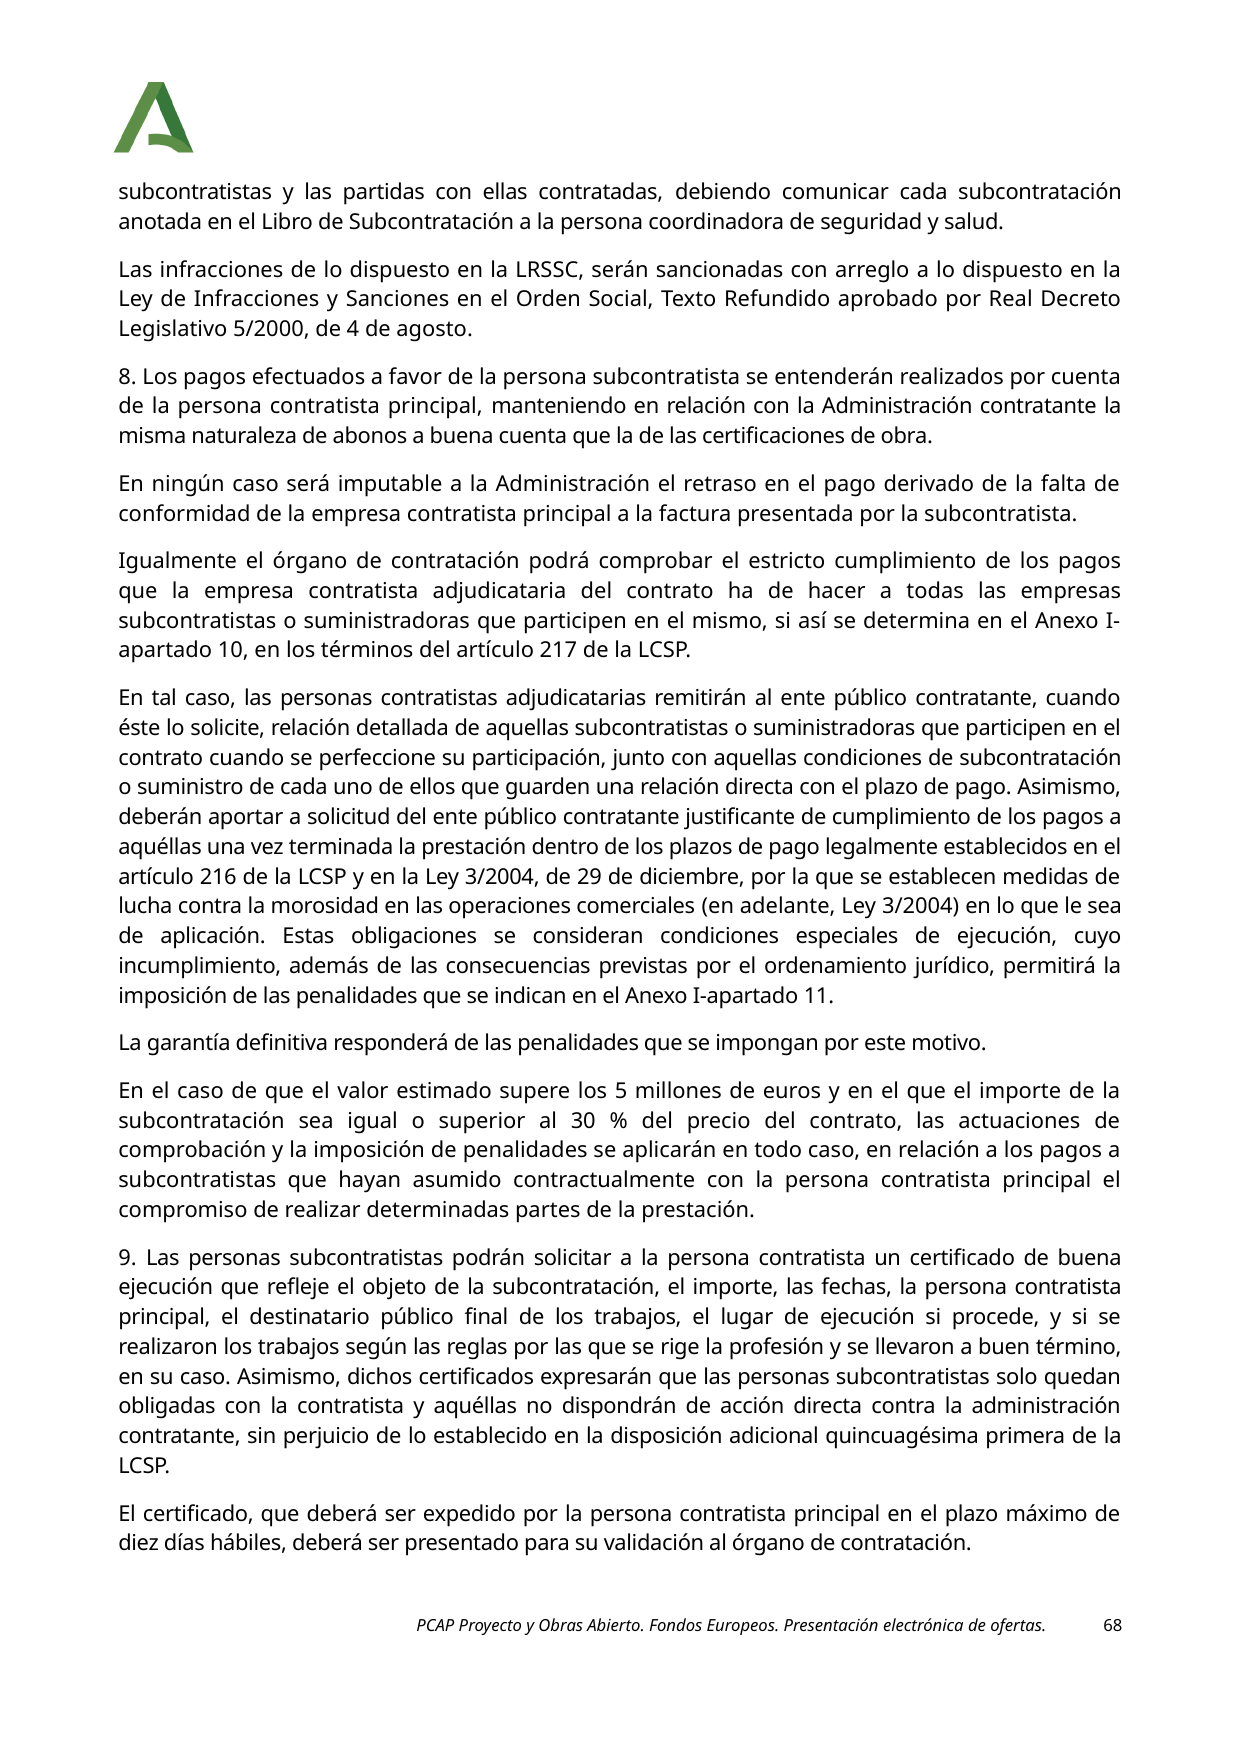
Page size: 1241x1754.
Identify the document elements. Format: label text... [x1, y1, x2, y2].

text En ningún caso será imputable a la Administración el retraso en el pago derivado de la falta de conformidad de la empresa contratista principal a la factura presentada por la subcontratista. [118, 468, 1122, 527]
text En tal caso, las personas contratistas adjudicatarias remitirán al ente público contratante, cuando éste lo solicite, relación detallada de aquellas subcontratistas o suministradoras que participen en el contrato cuando se perfeccione su participación, junto con aquellas condiciones de subcontratación o suministro de cada uno de ellos que guarden una relación directa con el plazo de pago. Asimismo, deberán aportar a solicitud del ente público contratante justificante de cumplimiento de los pagos a aquéllas una vez terminada la prestación dentro de los plazos de pago legalmente establecidos en el artículo 216 de la LCSP y en la Ley 3/2004, de 29 de diciembre, por la que se establecen medidas de lucha contra la morosidad en las operaciones comerciales (en adelante, Ley 3/2004) en lo que le sea de aplicación. Estas obligaciones se consideran condiciones especiales de ejecución, cuyo incumplimiento, además de las consecuencias previstas por el ordenamiento jurídico, permitirá la imposición de las penalidades que se indican en el Anexo I-apartado 11. [118, 682, 1122, 1010]
picture [109, 77, 198, 157]
text Las infracciones de lo dispuesto en la LRSSC, serán sancionadas con arreglo a lo dispuesto en la Ley de Infracciones y Sanciones en el Orden Social, Texto Refundido aprobado por Real Decreto Legislativo 5/2000, de 4 de agosto. [118, 254, 1122, 343]
text subcontratistas y las partidas con ellas contratadas, debiendo comunicar cada subcontratación anotada en el Libro de Subcontratación a la persona coordinadora de seguridad y salud. [118, 176, 1122, 236]
text 8. Los pagos efectuados a favor de la persona subcontratista se entenderán realizados por cuenta de la persona contratista principal, manteniendo en relación con la Administración contratante la misma naturaleza de abonos a buena cuenta que la de las certificaciones de obra. [118, 361, 1122, 450]
text En el caso de que el valor estimado supere los 5 millones de euros y en el que el importe de la subcontratación sea igual o superior al 30 % del precio del contrato, las actuaciones de comprobación y la imposición de penalidades se aplicarán en todo caso, en relación a los pagos a subcontratistas que hayan asumido contractualmente con la persona contratista principal el compromiso de realizar determinadas partes de la prestación. [118, 1075, 1122, 1224]
text La garantía definitiva responderá de las penalidades que se impongan por este motivo. [118, 1027, 1122, 1057]
text El certificado, que deberá ser expedido por la persona contratista principal en el plazo máximo de diez días hábiles, deberá ser presentado para su validación al órgano de contratación. [118, 1498, 1122, 1557]
text 9. Las personas subcontratistas podrán solicitar a la persona contratista un certificado de buena ejecución que refleje el objeto de la subcontratación, el importe, las fechas, la persona contratista principal, el destinatario público final de los trabajos, el lugar de ejecución si procede, y si se realizaron los trabajos según las reglas por las que se rige la profesión y se llevaron a buen término, en su caso. Asimismo, dichos certificados expresarán que las personas subcontratistas solo quedan obligadas con la contratista y aquéllas no dispondrán de acción directa contra la administración contratante, sin perjuicio de lo establecido en la disposición adicional quincuagésima primera de la LCSP. [118, 1242, 1122, 1480]
text Igualmente el órgano de contratación podrá comprobar el estricto cumplimiento de los pagos que la empresa contratista adjudicataria del contrato ha de hacer a todas las empresas subcontratistas o suministradoras que participen en el mismo, si así se determina en el Anexo I-apartado 10, en los términos del artículo 217 de la LCSP. [118, 545, 1122, 664]
